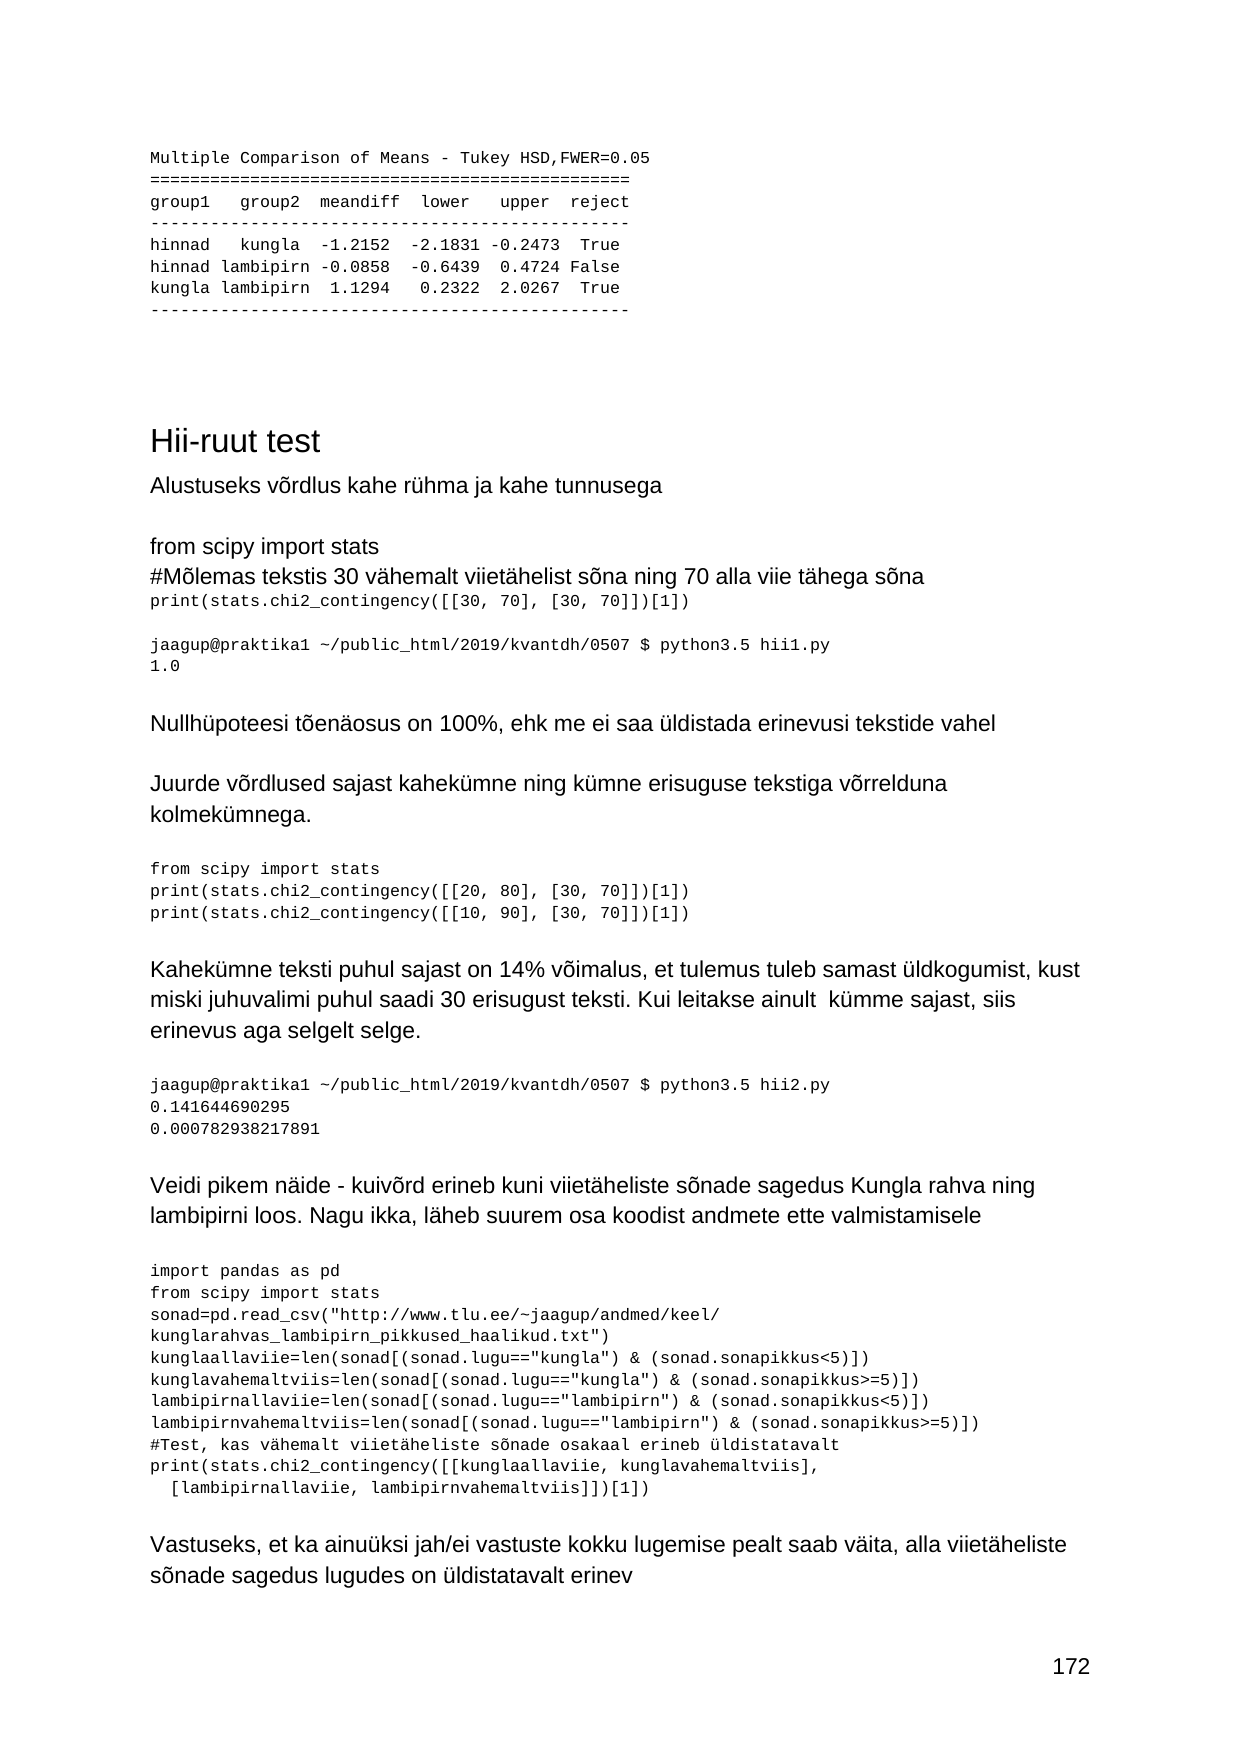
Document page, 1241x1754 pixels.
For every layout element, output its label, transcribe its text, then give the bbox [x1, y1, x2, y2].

text Kahekümne teksti puhul sajast on 14% võimalus, et tulemus tuleb samast üldkogumist, kust miski juhuvalimi puhul saadi 30 erisugust teksti. Kui leitakse ainult kümme sajast, siis erinevus aga selgelt selge. [150, 956, 1090, 1043]
text lambipirnvahemaltviis=len(sonad[(sonad.lugu=="lambipirn") & (sonad.sonapikkus>=5)]) [150, 1414, 1090, 1433]
text from scipy import stats [150, 1284, 1090, 1303]
text 1.0 [150, 658, 1090, 677]
text Alustuseks võrdlus kahe rühma ja kahe tunnusega [150, 472, 1090, 498]
text kunglaallaviie=len(sonad[(sonad.lugu=="kungla") & (sonad.sonapikkus<5)]) [150, 1349, 1090, 1368]
text ------------------------------------------------ [150, 215, 1090, 234]
text Nullhüpoteesi tõenäosus on 100%, ehk me ei saa üldistada erinevusi tekstide vahel [150, 710, 1090, 736]
text Juurde võrdlused sajast kahekümne ning kümne erisuguse tekstiga võrrelduna kolmekümnega. [150, 770, 1090, 827]
text ================================================ [150, 172, 1090, 191]
text Veidi pikem näide - kuivõrd erineb kuni viietäheliste sõnade sagedus Kungla rahva ning lambipirni loos. Nagu ikka, läheb suurem osa koodist andmete ette valmistamisele [150, 1172, 1090, 1229]
text print(stats.chi2_contingency([[10, 90], [30, 70]])[1]) [150, 904, 1090, 923]
text print(stats.chi2_contingency([[20, 80], [30, 70]])[1]) [150, 883, 1090, 901]
text group1 group2 meandiff lower upper reject [150, 193, 1090, 212]
text from scipy import stats [150, 861, 1090, 880]
text #Test, kas vähemalt viietäheliste sõnade osakaal erineb üldistatavalt [150, 1436, 1090, 1455]
text jaagup@praktika1 ~/public_html/2019/kvantdh/0507 $ python3.5 hii1.py [150, 636, 1090, 655]
text kunglavahemaltviis=len(sonad[(sonad.lugu=="kungla") & (sonad.sonapikkus>=5)]) [150, 1371, 1090, 1390]
text Vastuseks, et ka ainuüksi jah/ei vastuste kokku lugemise pealt saab väita, alla viietäheliste sõnade sagedus lugudes on üldistatavalt erinev [150, 1531, 1090, 1588]
text from scipy import stats [150, 533, 1090, 559]
text import pandas as pd [150, 1263, 1090, 1282]
text sonad=pd.read_csv("http://www.tlu.ee/~jaagup/andmed/keel/kunglarahvas_lambipirn_pikkused_haalikud.txt") [150, 1306, 1090, 1347]
text hinnad lambipirn -0.0858 -0.6439 0.4724 False [150, 258, 1090, 277]
text hinnad kungla -1.2152 -2.1831 -0.2473 True [150, 237, 1090, 256]
text lambipirnallaviie=len(sonad[(sonad.lugu=="lambipirn") & (sonad.sonapikkus<5)]) [150, 1393, 1090, 1412]
text #Mõlemas tekstis 30 vähemalt viietähelist sõna ning 70 alla viie tähega sõna [150, 563, 1090, 589]
subtitle Hii-ruut test [150, 421, 1090, 460]
text kungla lambipirn 1.1294 0.2322 2.0267 True [150, 280, 1090, 299]
text Multiple Comparison of Means - Tukey HSD,FWER=0.05 [150, 150, 1090, 169]
text ------------------------------------------------ [150, 302, 1090, 321]
text jaagup@praktika1 ~/public_html/2019/kvantdh/0507 $ python3.5 hii2.py [150, 1077, 1090, 1096]
text 0.000782938217891 [150, 1120, 1090, 1139]
text print(stats.chi2_contingency([[kunglaallaviie, kunglavahemaltviis], [150, 1458, 1090, 1477]
text [lambipirnallaviie, lambipirnvahemaltviis]])[1]) [150, 1479, 1090, 1498]
text 0.141644690295 [150, 1099, 1090, 1117]
text print(stats.chi2_contingency([[30, 70], [30, 70]])[1]) [150, 593, 1090, 612]
